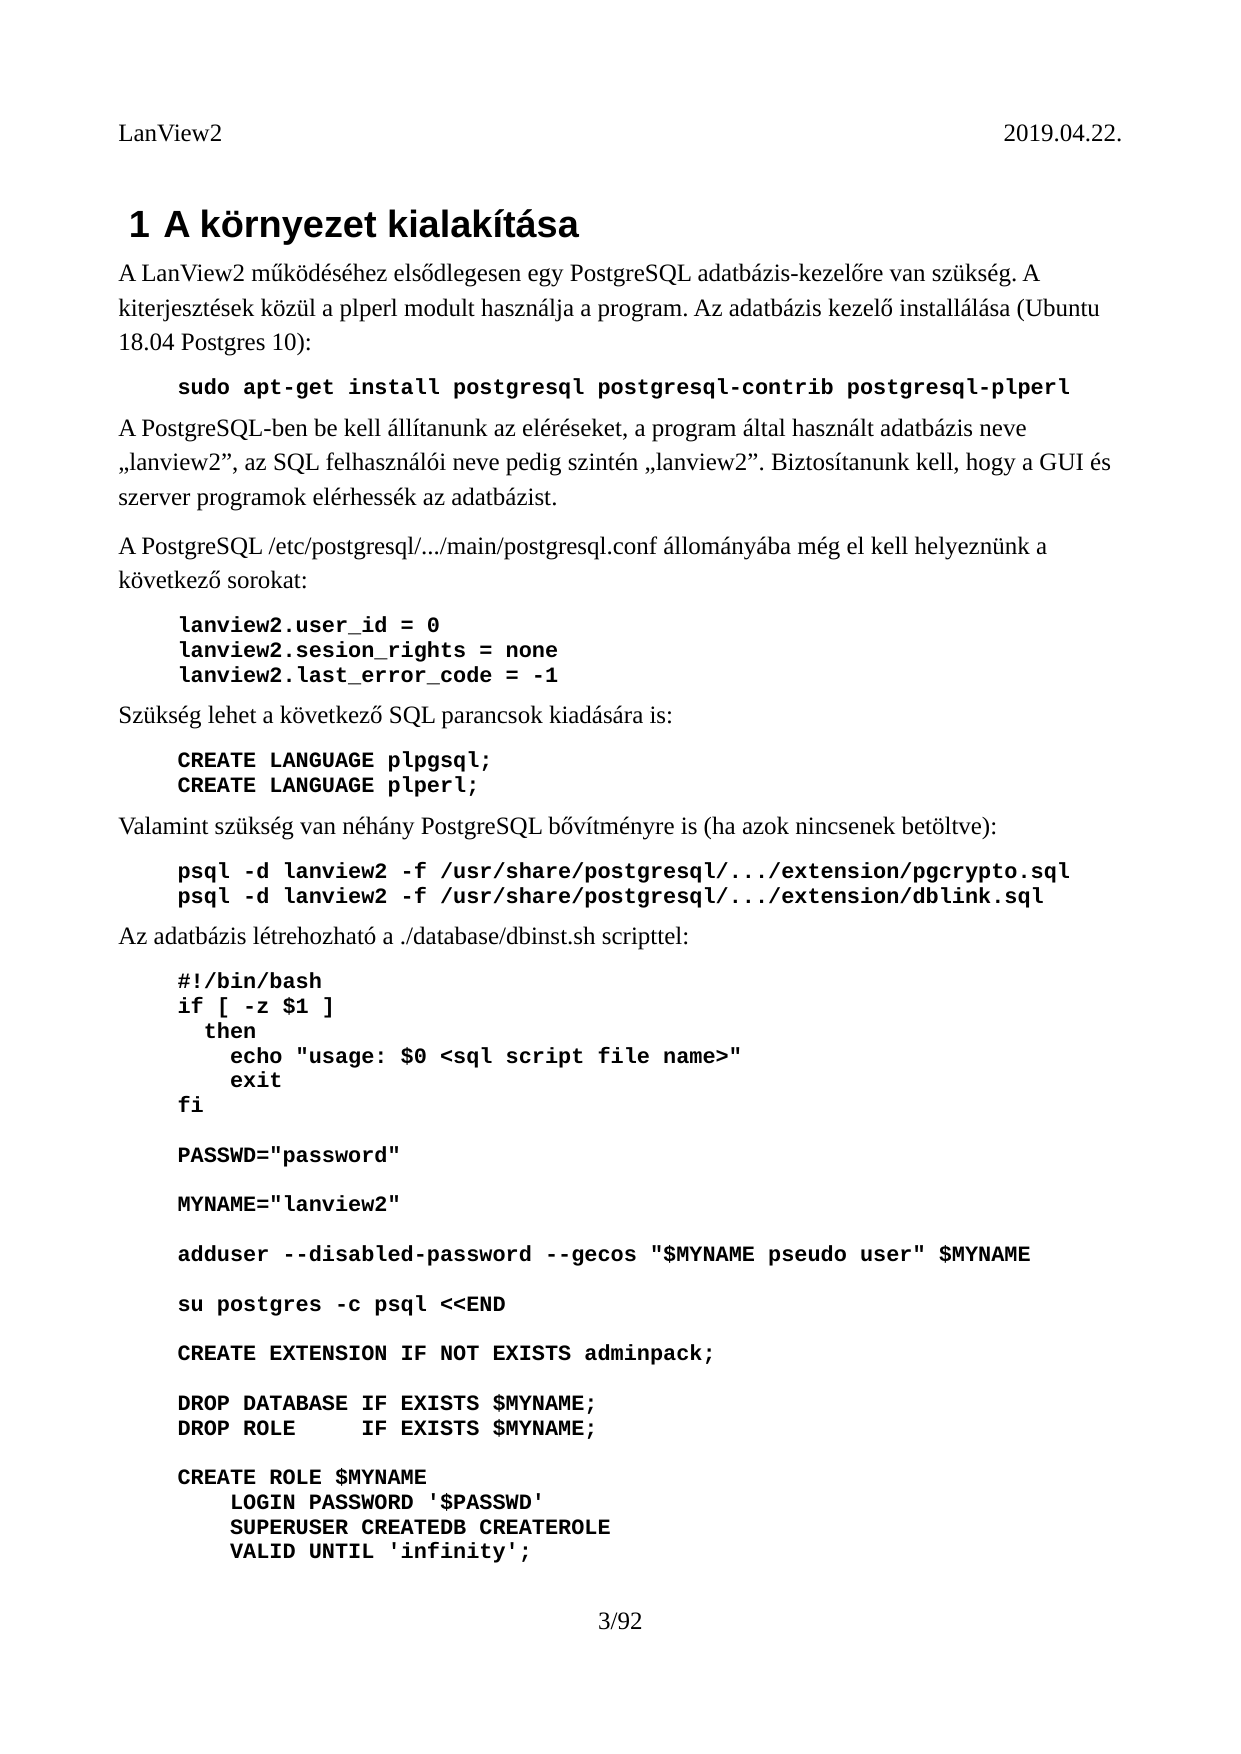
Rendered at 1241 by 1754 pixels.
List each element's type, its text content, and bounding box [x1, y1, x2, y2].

subtitle A környezet kialakítása [118, 202, 1122, 246]
text Az adatbázis létrehozható a ./database/dbinst.sh scripttel: [118, 921, 1122, 950]
text lanview2.user_id = 0 lanview2.sesion_rights = none lanview2.last_error_code = -1 [177, 614, 1122, 689]
text A PostgreSQL-ben be kell állítanunk az eléréseket, a program által használt adatbázis neve „lanview2”, az SQL felhasználói neve pedig szintén „lanview2”. Biztosítanunk kell, hogy a GUI és szerver programok elérhessék az adatbázist. [118, 413, 1122, 511]
text Szükség lehet a következő SQL parancsok kiadására is: [118, 701, 1122, 729]
text CREATE LANGUAGE plpgsql; CREATE LANGUAGE plperl; [177, 749, 1122, 799]
text A PostgreSQL /etc/postgresql/.../main/postgresql.conf állományába még el kell helyeznünk a következő sorokat: [118, 531, 1122, 594]
text sudo apt-get install postgresql postgresql-contrib postgresql-plperl [177, 376, 1122, 401]
text #!/bin/bash if [ -z $1 ] then echo "usage: $0 <sql script file name>" exit fi PASSWD="password" MYNAME="lanview2" adduser --disabled-password --gecos "$MYNAME pseudo user" $MYNAME su postgres -c psql <<END CREATE EXTENSION IF NOT EXISTS adminpack; DROP DATABASE IF EXISTS $MYNAME; DROP ROLE IF EXISTS $MYNAME; CREATE ROLE $MYNAME LOGIN PASSWORD '$PASSWD' SUPERUSER CREATEDB CREATEROLE VALID UNTIL 'infinity'; [177, 970, 1122, 1565]
text psql -d lanview2 -f /usr/share/postgresql/.../extension/pgcrypto.sql psql -d lanview2 -f /usr/share/postgresql/.../extension/dblink.sql [177, 860, 1122, 909]
text Valamint szükség van néhány PostgreSQL bővítményre is (ha azok nincsenek betöltve): [118, 811, 1122, 840]
text A LanView2 működéséhez elsődlegesen egy PostgreSQL adatbázis-kezelőre van szükség. A kiterjesztések közül a plperl modult használja a program. Az adatbázis kezelő installálása (Ubuntu 18.04 Postgres 10): [118, 258, 1122, 356]
